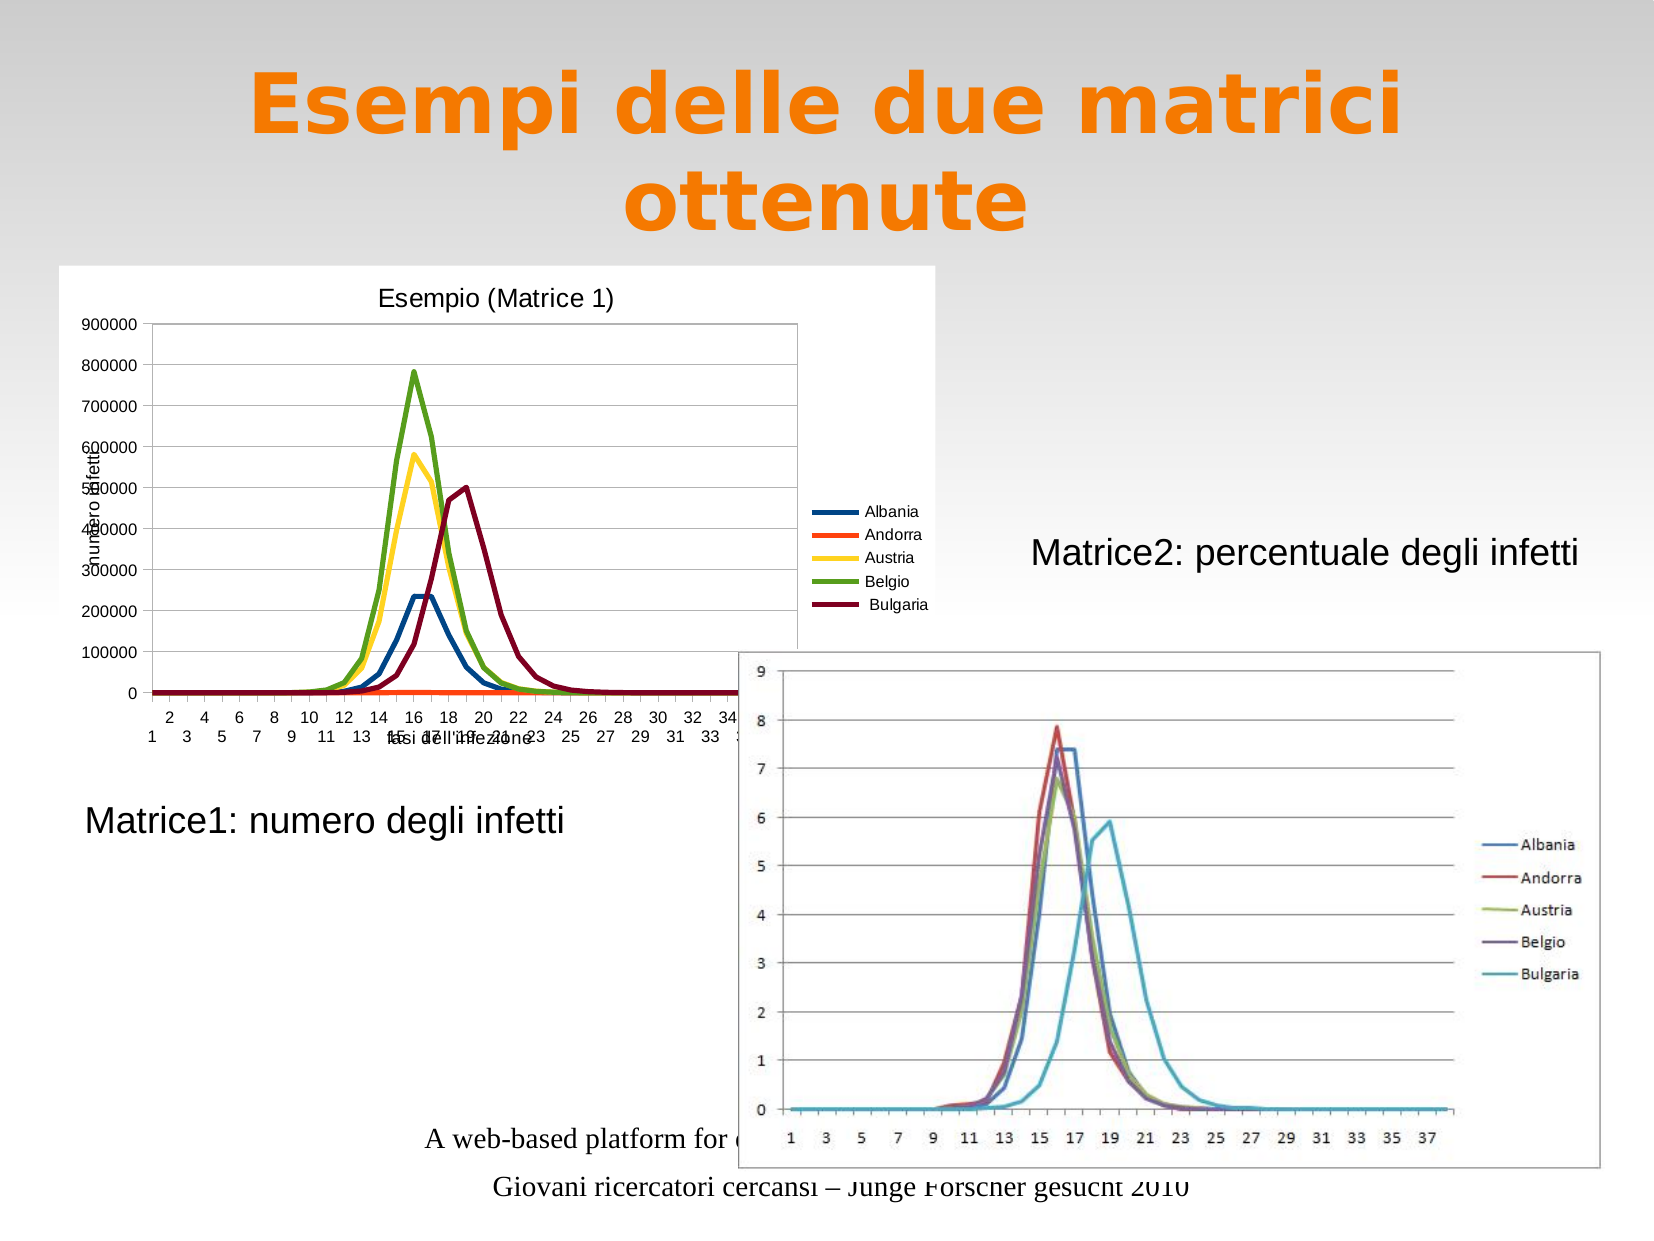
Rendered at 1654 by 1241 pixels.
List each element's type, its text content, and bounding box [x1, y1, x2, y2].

text_box Matrice2: percentuale degli infetti [1015, 531, 1595, 574]
picture [738, 649, 1605, 1182]
title Esempi delle due matrici ottenute [82, 55, 1571, 251]
chart [59, 265, 936, 764]
text_box Matrice1: numero degli infetti [59, 799, 591, 842]
